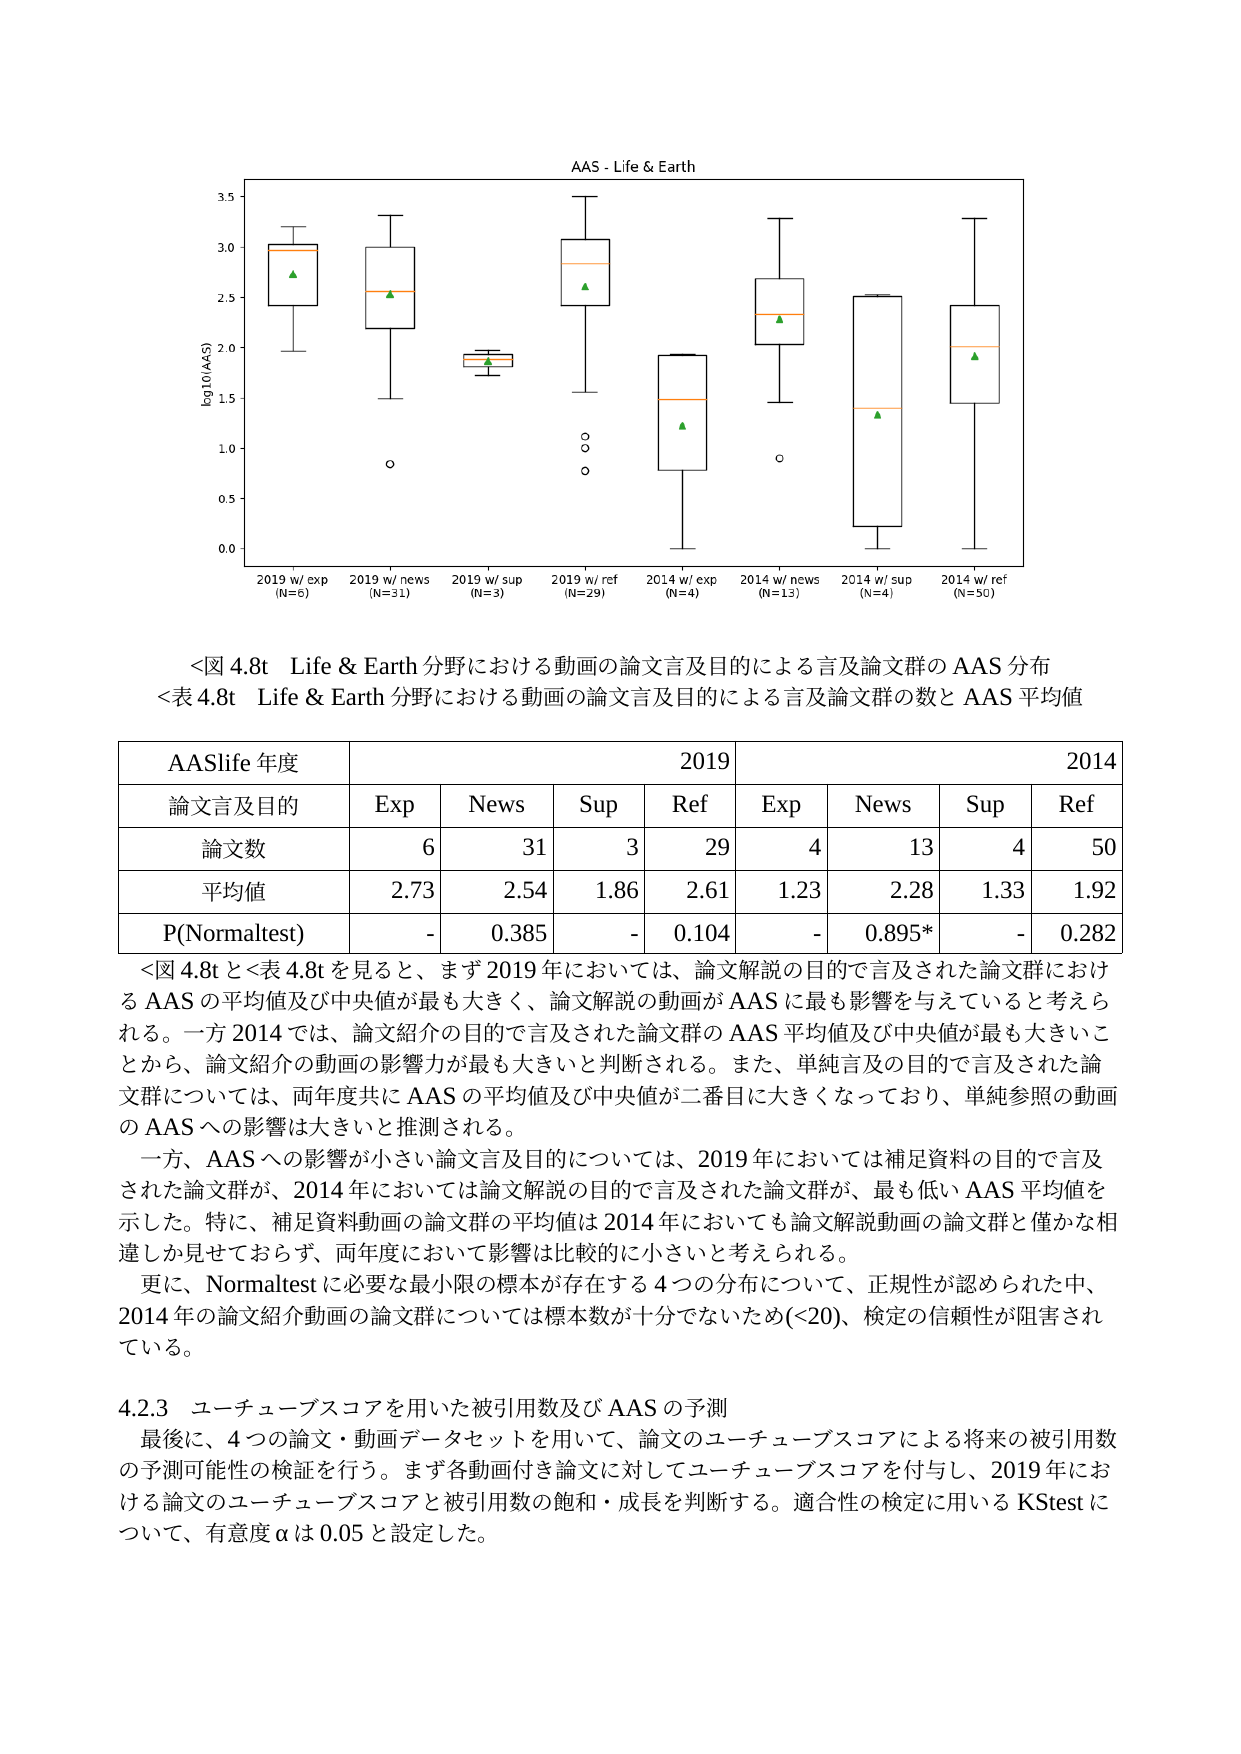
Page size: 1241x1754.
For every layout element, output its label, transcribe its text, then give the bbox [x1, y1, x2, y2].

table_cell 31 [441, 828, 553, 869]
table_cell 4 [736, 828, 827, 869]
table_cell - [940, 914, 1031, 953]
table_cell 1.86 [554, 871, 644, 913]
table_cell 0.104 [645, 914, 735, 953]
table_cell News [441, 785, 553, 827]
table_header 2019 [350, 742, 735, 783]
table_cell P(Normaltest) [119, 914, 349, 953]
table_cell 4 [940, 828, 1031, 869]
table_cell 1.23 [736, 871, 827, 913]
table_cell 50 [1032, 828, 1122, 869]
table_cell News [828, 785, 939, 827]
table_cell 論文数 [119, 828, 349, 869]
table_cell Exp [736, 785, 827, 827]
text <表4.8t Life & Earth分野における動画の論文言及目的による言及論文群の数とAAS平均値 [118, 680, 1122, 712]
table_header AASlife年度 [119, 742, 349, 783]
table_cell 0.385 [441, 914, 553, 953]
table_cell 論文言及目的 [119, 785, 349, 827]
table_cell 2.54 [441, 871, 553, 913]
table_cell 2.73 [350, 871, 440, 913]
table_cell 29 [645, 828, 735, 869]
text <図4.8tと<表4.8tを見ると、まず2019年においては、論文解説の目的で言及された論文群におけるAASの平均値及び中央値が最も大きく、論文解説の動画がAASに最も影響を与えていると考えられる。一方2014では、論文紹介の目的で言及された論文群のAAS平均値及び中央値が最も大きいことから、論文紹介の動画の影響力が最も大きいと判断される。また、単純言及の目的で言及された論文群については、両年度共にAASの平均値及び中央値が二番目に大きくなっており、単純参照の動画のAASへの影響は大きいと推測される。 [118, 954, 1122, 1142]
table_cell 1.33 [940, 871, 1031, 913]
table_cell Sup [554, 785, 644, 827]
table_cell - [554, 914, 644, 953]
table_header 2014 [736, 742, 1122, 783]
table_cell Exp [350, 785, 440, 827]
text 最後に、4つの論文・動画データセットを用いて、論文のユーチューブスコアによる将来の被引用数の予測可能性の検証を行う。まず各動画付き論文に対してユーチューブスコアを付与し、2019年における論文のユーチューブスコアと被引用数の飽和・成長を判断する。適合性の検定に用いるKStestについて、有意度αは0.05と設定した。 [118, 1422, 1122, 1548]
table_cell Sup [940, 785, 1031, 827]
table_cell 6 [350, 828, 440, 869]
table_cell 2.28 [828, 871, 939, 913]
table_cell - [350, 914, 440, 953]
table_cell 1.92 [1032, 871, 1122, 913]
table_cell 2.61 [645, 871, 735, 913]
table_cell 0.895* [828, 914, 939, 953]
text 一方、AASへの影響が小さい論文言及目的については、2019年においては補足資料の目的で言及された論文群が、2014年においては論文解説の目的で言及された論文群が、最も低いAAS平均値を示した。特に、補足資料動画の論文群の平均値は2014年においても論文解説動画の論文群と僅かな相違しか見せておらず、両年度において影響は比較的に小さいと考えられる。 [118, 1142, 1122, 1268]
text 4.2.3 ユーチューブスコアを用いた被引用数及びAASの予測 [118, 1391, 1122, 1422]
table_cell 3 [554, 828, 644, 869]
table_cell - [736, 914, 827, 953]
picture [118, 118, 1123, 621]
table_cell Ref [645, 785, 735, 827]
text 更に、Normaltestに必要な最小限の標本が存在する4つの分布について、正規性が認められた中、2014年の論文紹介動画の論文群については標本数が十分でないため(<20)、検定の信頼性が阻害されている。 [118, 1268, 1122, 1362]
table_cell 平均値 [119, 871, 349, 913]
table_cell 13 [828, 828, 939, 869]
text <図4.8t Life & Earth分野における動画の論文言及目的による言及論文群のAAS分布 [118, 649, 1122, 680]
table_cell 0.282 [1032, 914, 1122, 953]
table_cell Ref [1032, 785, 1122, 827]
